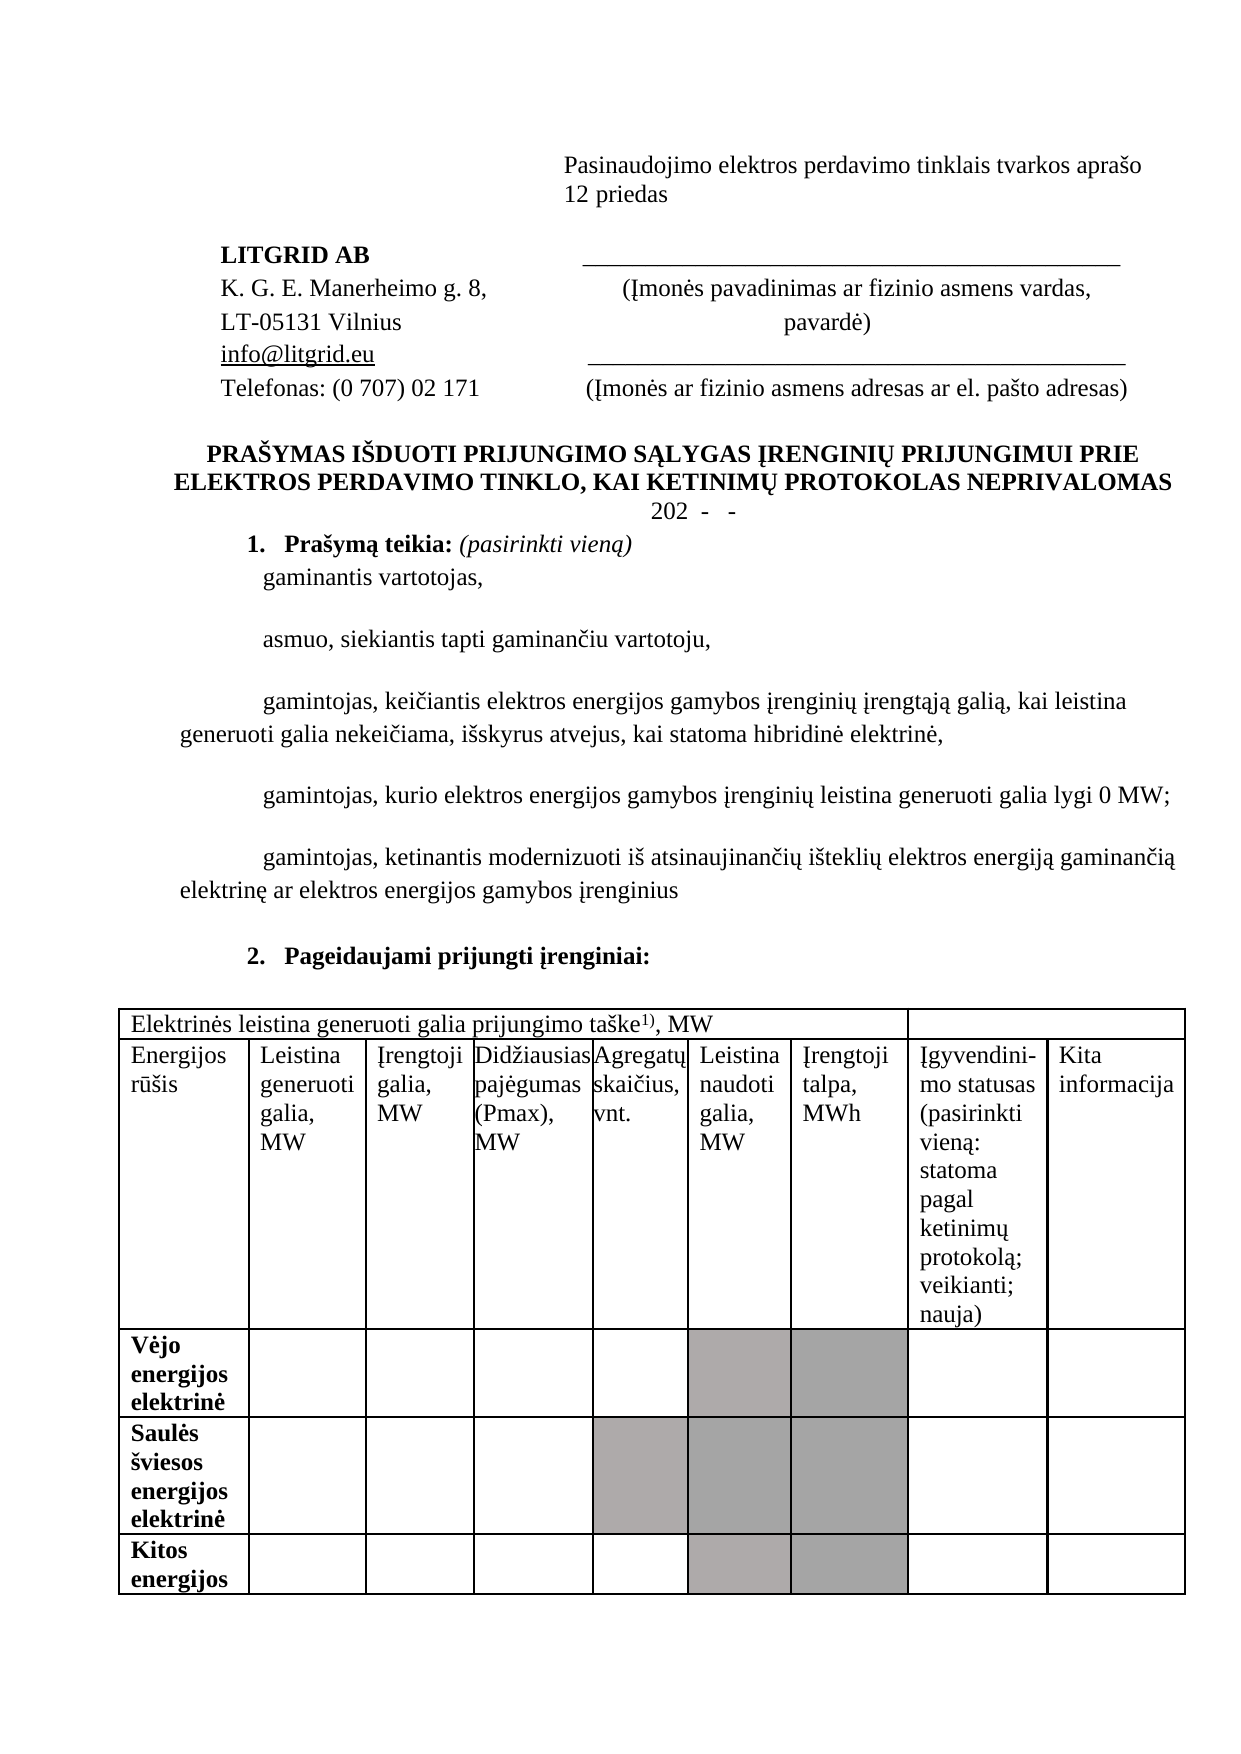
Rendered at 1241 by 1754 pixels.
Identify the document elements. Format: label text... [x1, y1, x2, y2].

table_cell Leistina generuoti galia, MW [250, 1040, 365, 1328]
table_cell [594, 1418, 687, 1533]
table_cell [792, 1418, 907, 1533]
table_header [909, 1010, 1184, 1038]
table_cell [909, 1418, 1046, 1533]
table_cell Kitos energijos [120, 1535, 248, 1593]
text  asmuo, siekiantis tapti gaminančiu vartotoju, [179, 624, 1196, 653]
table_cell [475, 1330, 592, 1416]
text PRAŠYMAS IŠDUOTI PRIJUNGIMO SĄLYGAS ĮRENGINIŲ PRIJUNGIMUI PRIE ELEKTROS PERDAVIMO TINKLO, KAI KETINIMŲ PROTOKOLAS NEPRIVALOMAS [150, 439, 1196, 496]
table_cell [250, 1535, 365, 1593]
table_cell Įrengtoji talpa, MWh [792, 1040, 907, 1328]
table_cell [909, 1535, 1046, 1593]
table_cell [792, 1535, 907, 1593]
table_cell [909, 1330, 1046, 1416]
table_cell Didžiausias pajėgumas (Pmax), MW [475, 1040, 592, 1328]
table_cell Įgyvendini-mo statusas (pasirinkti vieną: statoma pagal ketinimų protokolą; veikianti; nauja) [909, 1040, 1046, 1328]
table_cell Leistina naudoti galia, MW [689, 1040, 790, 1328]
text  gamintojas, kurio elektros energijos gamybos įrenginių leistina generuoti galia lygi 0 MW; [179, 781, 1196, 809]
text 12 priedas [150, 179, 1196, 207]
table_cell Agregatų skaičius, vnt. [594, 1040, 687, 1328]
table_cell [689, 1330, 790, 1416]
text 202 - - [150, 496, 1196, 525]
table_cell [250, 1330, 365, 1416]
table_cell [792, 1330, 907, 1416]
table_cell Vėjo energijos elektrinė [120, 1330, 248, 1416]
table_cell [475, 1535, 592, 1593]
text  gamintojas, ketinantis modernizuoti iš atsinaujinančių išteklių elektros energiją gaminančią elektrinę ar elektros energijos gamybos įrenginius [179, 842, 1196, 904]
text Pasinaudojimo elektros perdavimo tinklais tvarkos aprašo [150, 150, 1196, 179]
text 1. Prašymą teikia: (pasirinkti vieną) [247, 529, 1196, 558]
table_cell [689, 1535, 790, 1593]
table_cell Kita informacija [1049, 1040, 1184, 1328]
table_cell Saulės šviesos energijos elektrinė [120, 1418, 248, 1533]
table_cell [475, 1418, 592, 1533]
table_cell [1049, 1535, 1184, 1593]
table_cell [1049, 1330, 1184, 1416]
table_header LITGRID AB K. G. E. Manerheimo g. 8, LT-05131 Vilnius info@litgrid.eu Telefonas: (0 707) 02 171 [150, 208, 512, 439]
table_cell Energijos rūšis [120, 1040, 248, 1328]
table_cell [367, 1535, 473, 1593]
table_header ___________________________________________ (Įmonės pavadinimas ar fizinio asmens vardas, pavardė) ___________________________________________ (Įmonės ar fizinio asmens adresas ar el. pašto adresas) [512, 208, 1142, 439]
text  gamintojas, keičiantis elektros energijos gamybos įrenginių įrengtąją galią, kai leistina generuoti galia nekeičiama, išskyrus atvejus, kai statoma hibridinė elektrinė, [179, 686, 1196, 747]
text  gaminantis vartotojas, [179, 562, 1196, 591]
table_cell Įrengtoji galia, MW [367, 1040, 473, 1328]
table_cell [594, 1535, 687, 1593]
table_cell [689, 1418, 790, 1533]
table_cell [1049, 1418, 1184, 1533]
table_cell [250, 1418, 365, 1533]
table_header Elektrinės leistina generuoti galia prijungimo taške1), MW [120, 1010, 907, 1038]
table_cell [594, 1330, 687, 1416]
table_cell [367, 1330, 473, 1416]
text 2. Pageidaujami prijungti įrenginiai: [247, 941, 1196, 970]
table_cell [367, 1418, 473, 1533]
